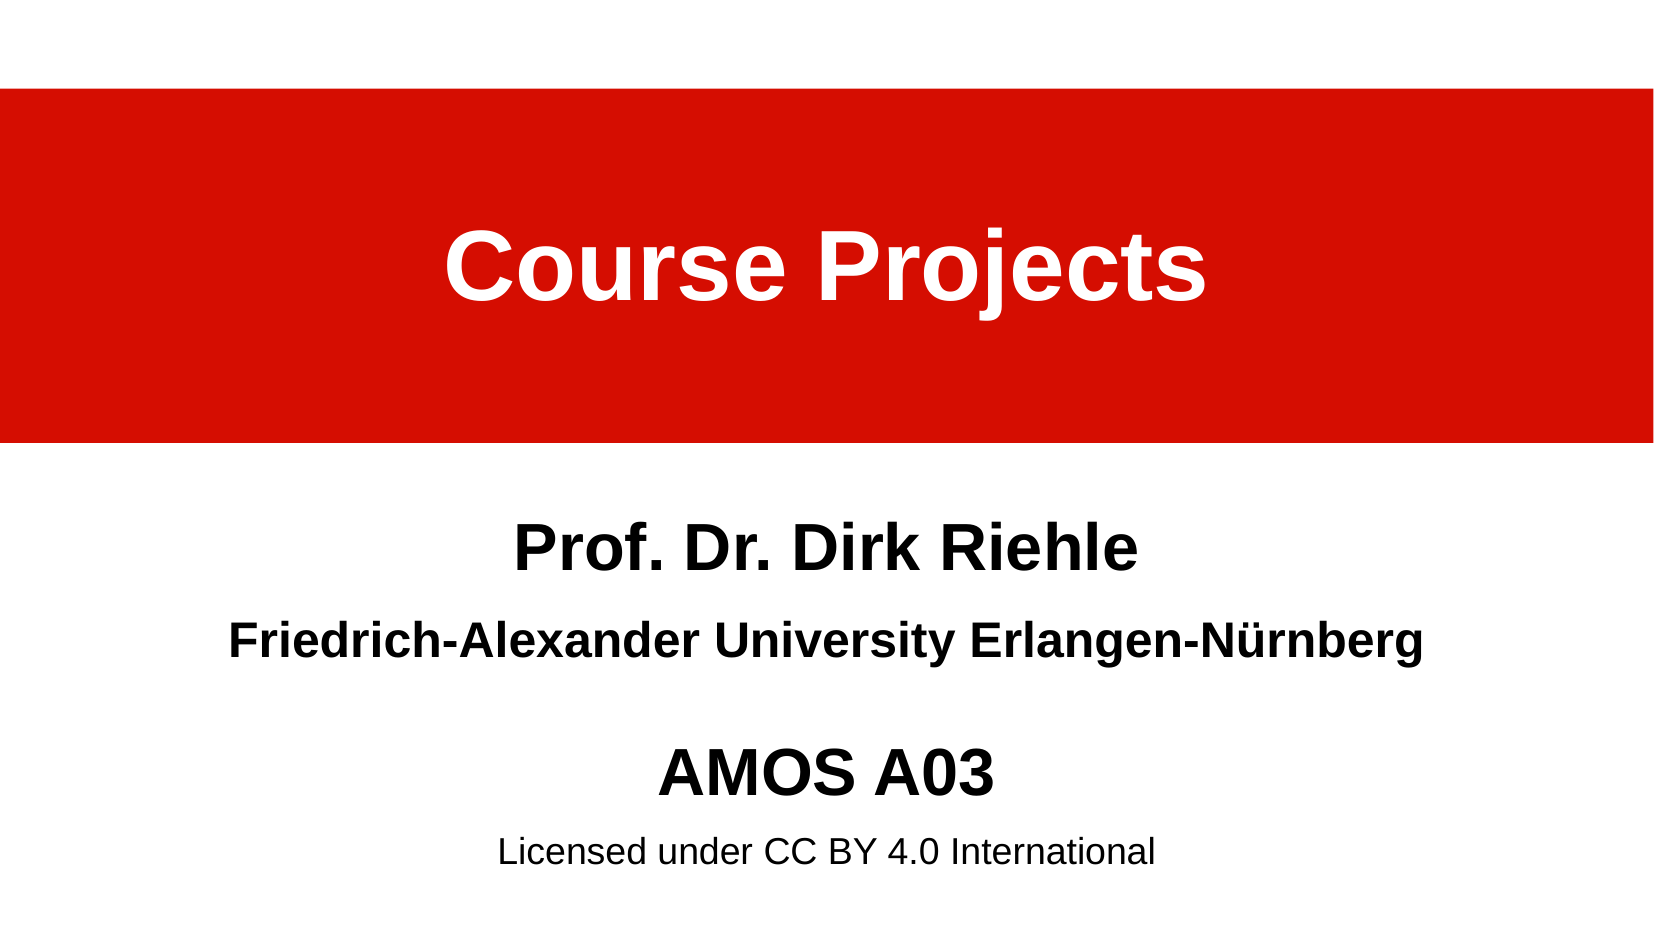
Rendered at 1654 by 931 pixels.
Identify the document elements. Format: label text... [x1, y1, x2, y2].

subtitle Prof. Dr. Dirk Riehle Friedrich-Alexander University Erlangen-Nürnberg AMOS A03 Licensed under CC BY 4.0 International [29, 472, 1625, 886]
title Course Projects [0, 88, 1654, 443]
